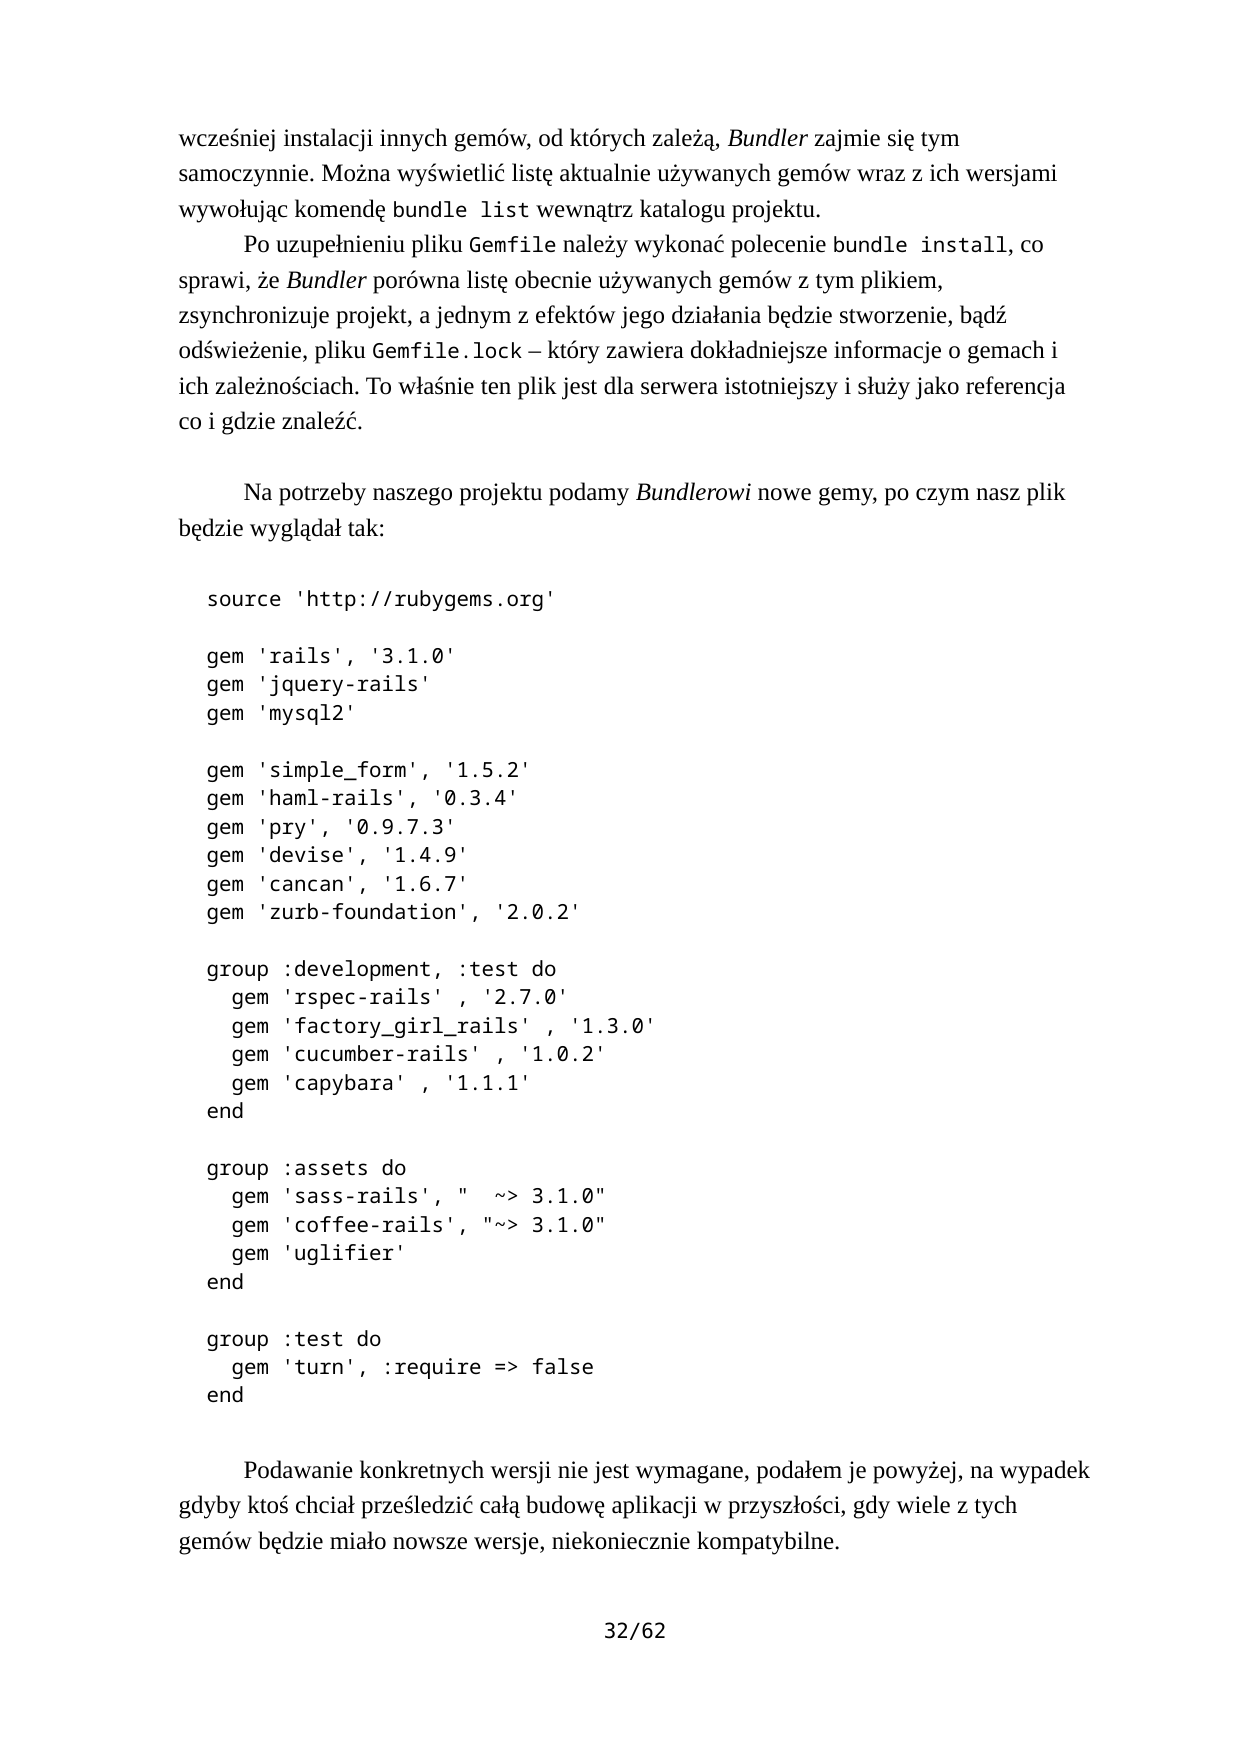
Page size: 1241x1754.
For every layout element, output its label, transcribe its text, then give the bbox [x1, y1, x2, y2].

text wcześniej instalacji innych gemów, od których zależą, Bundler zajmie się tym samoczynnie. Można wyświetlić listę aktualnie używanych gemów wraz z ich wersjami wywołując komendę bundle list wewnątrz katalogu projektu. [178, 118, 1093, 224]
text Na potrzeby naszego projektu podamy Bundlerowi nowe gemy, po czym nasz plik będzie wyglądał tak: [178, 472, 1093, 543]
text Po uzupełnieniu pliku Gemfile należy wykonać polecenie bundle install, co sprawi, że Bundler porówna listę obecnie używanych gemów z tym plikiem, zsynchronizuje projekt, a jednym z efektów jego działania będzie stworzenie, bądź odświeżenie, pliku Gemfile.lock – który zawiera dokładniejsze informacje o gemach i ich zależnościach. To właśnie ten plik jest dla serwera istotniejszy i służy jako referencja co i gdzie znaleźć. [178, 224, 1093, 437]
text Podawanie konkretnych wersji nie jest wymagane, podałem je powyżej, na wypadek gdyby ktoś chciał prześledzić całą budowę aplikacji w przyszłości, gdy wiele z tych gemów będzie miało nowsze wersje, niekoniecznie kompatybilne. [178, 1450, 1093, 1556]
table_header source 'http://rubygems.org' gem 'rails', '3.1.0' gem 'jquery-rails' gem 'mysql2' gem 'simple_form', '1.5.2' gem 'haml-rails', '0.3.4' gem 'pry', '0.9.7.3' gem 'devise', '1.4.9' gem 'cancan', '1.6.7' gem 'zurb-foundation', '2.0.2' group :development, :test do gem 'rspec-rails' , '2.7.0' gem 'factory_girl_rails' , '1.3.0' gem 'cucumber-rails' , '1.0.2' gem 'capybara' , '1.1.1' end group :assets do gem 'sass-rails', " ~> 3.1.0" gem 'coffee-rails', "~> 3.1.0" gem 'uglifier' end group :test do gem 'turn', :require => false end [177, 579, 1093, 1415]
